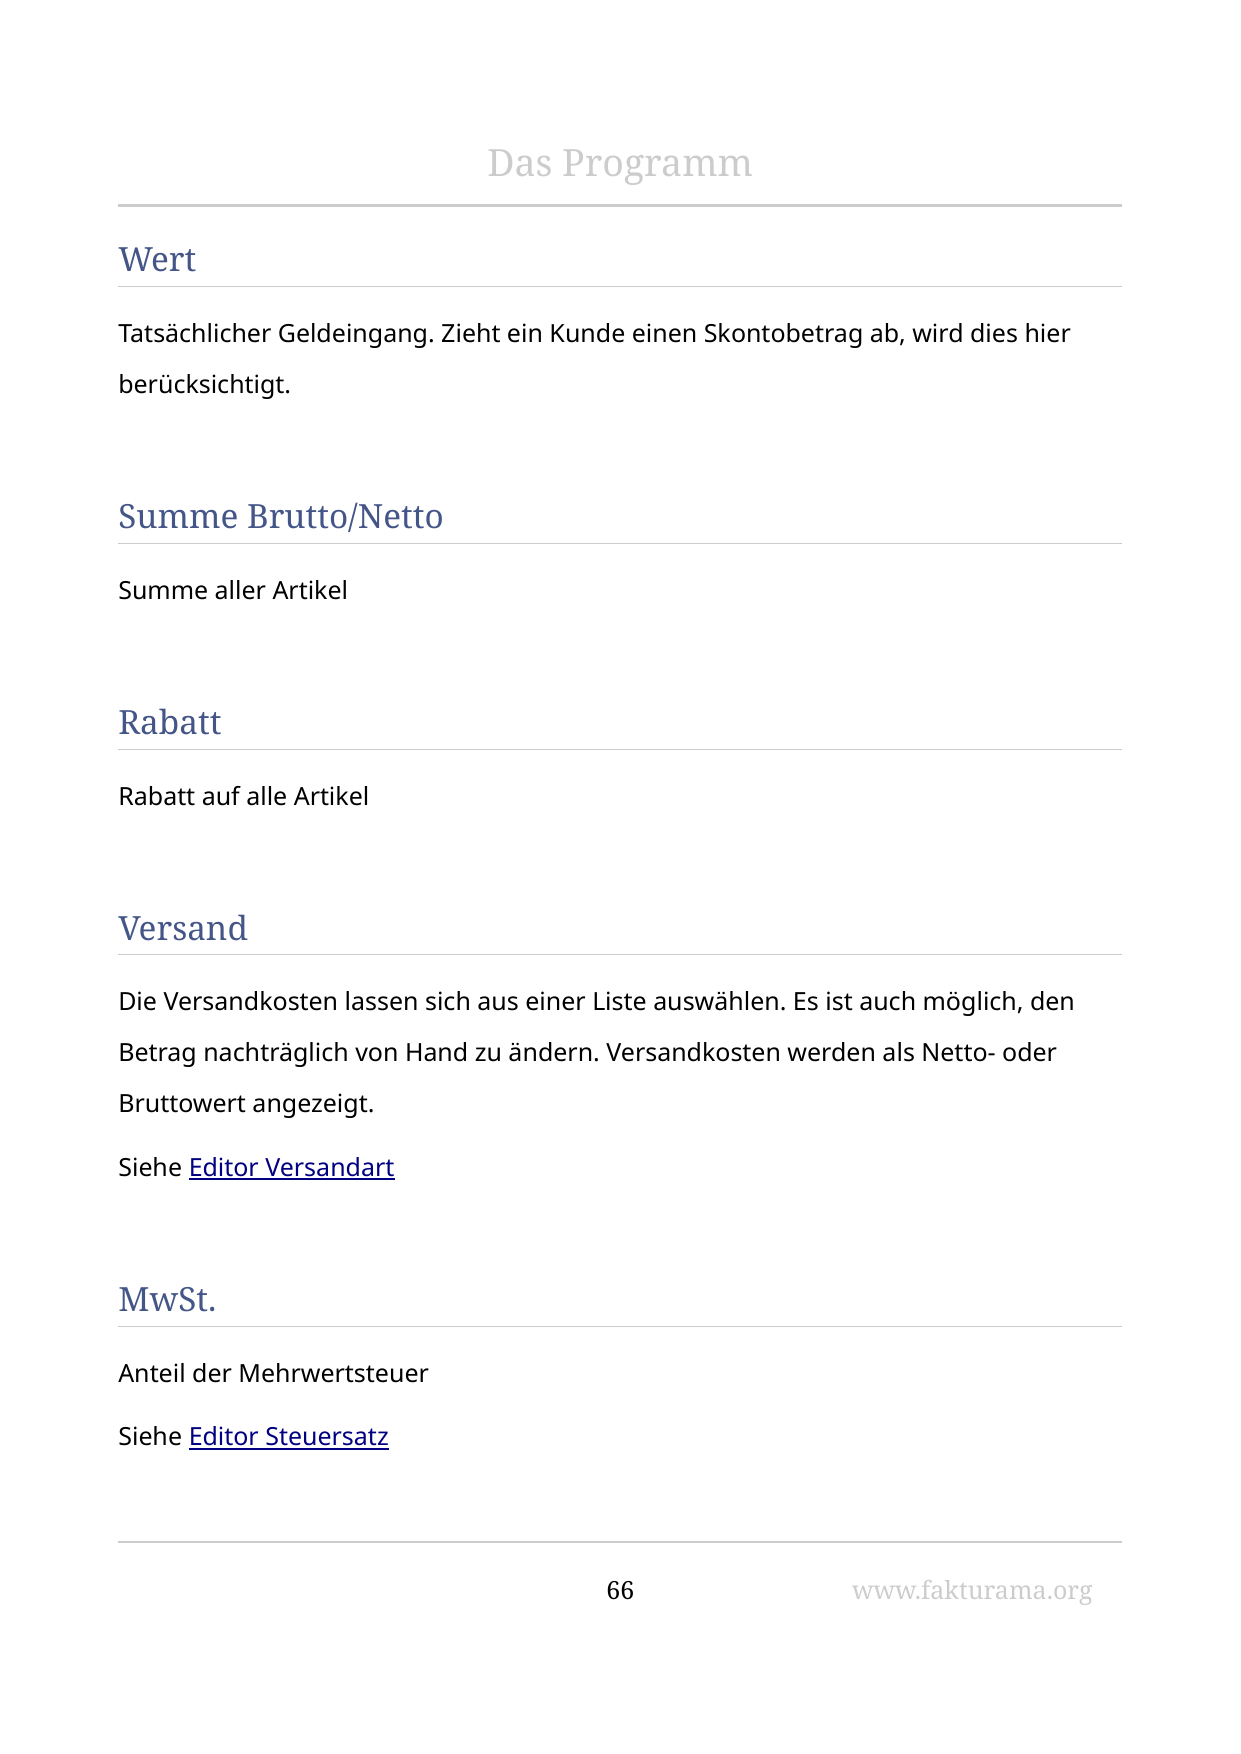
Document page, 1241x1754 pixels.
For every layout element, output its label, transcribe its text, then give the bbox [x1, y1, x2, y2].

text Tatsächlicher Geldeingang. Zieht ein Kunde einen Skontobetrag ab, wird dies hier berücksichtigt. [118, 316, 1122, 401]
subtitle Wert [118, 236, 1122, 286]
text Summe aller Artikel [118, 573, 1122, 607]
subtitle MwSt. [118, 1276, 1122, 1326]
text Anteil der Mehrwertsteuer [118, 1355, 1122, 1389]
subtitle Rabatt [118, 699, 1122, 749]
text Rabatt auf alle Artikel [118, 778, 1122, 812]
subtitle Versand [118, 904, 1122, 954]
text Siehe Editor Steuersatz [118, 1419, 1122, 1453]
text Die Versandkosten lassen sich aus einer Liste auswählen. Es ist auch möglich, den Betrag nachträglich von Hand zu ändern. Versandkosten werden als Netto- oder Bruttowert angezeigt. [118, 984, 1122, 1120]
subtitle Summe Brutto/Netto [118, 493, 1122, 543]
text Siehe Editor Versandart [118, 1150, 1122, 1184]
